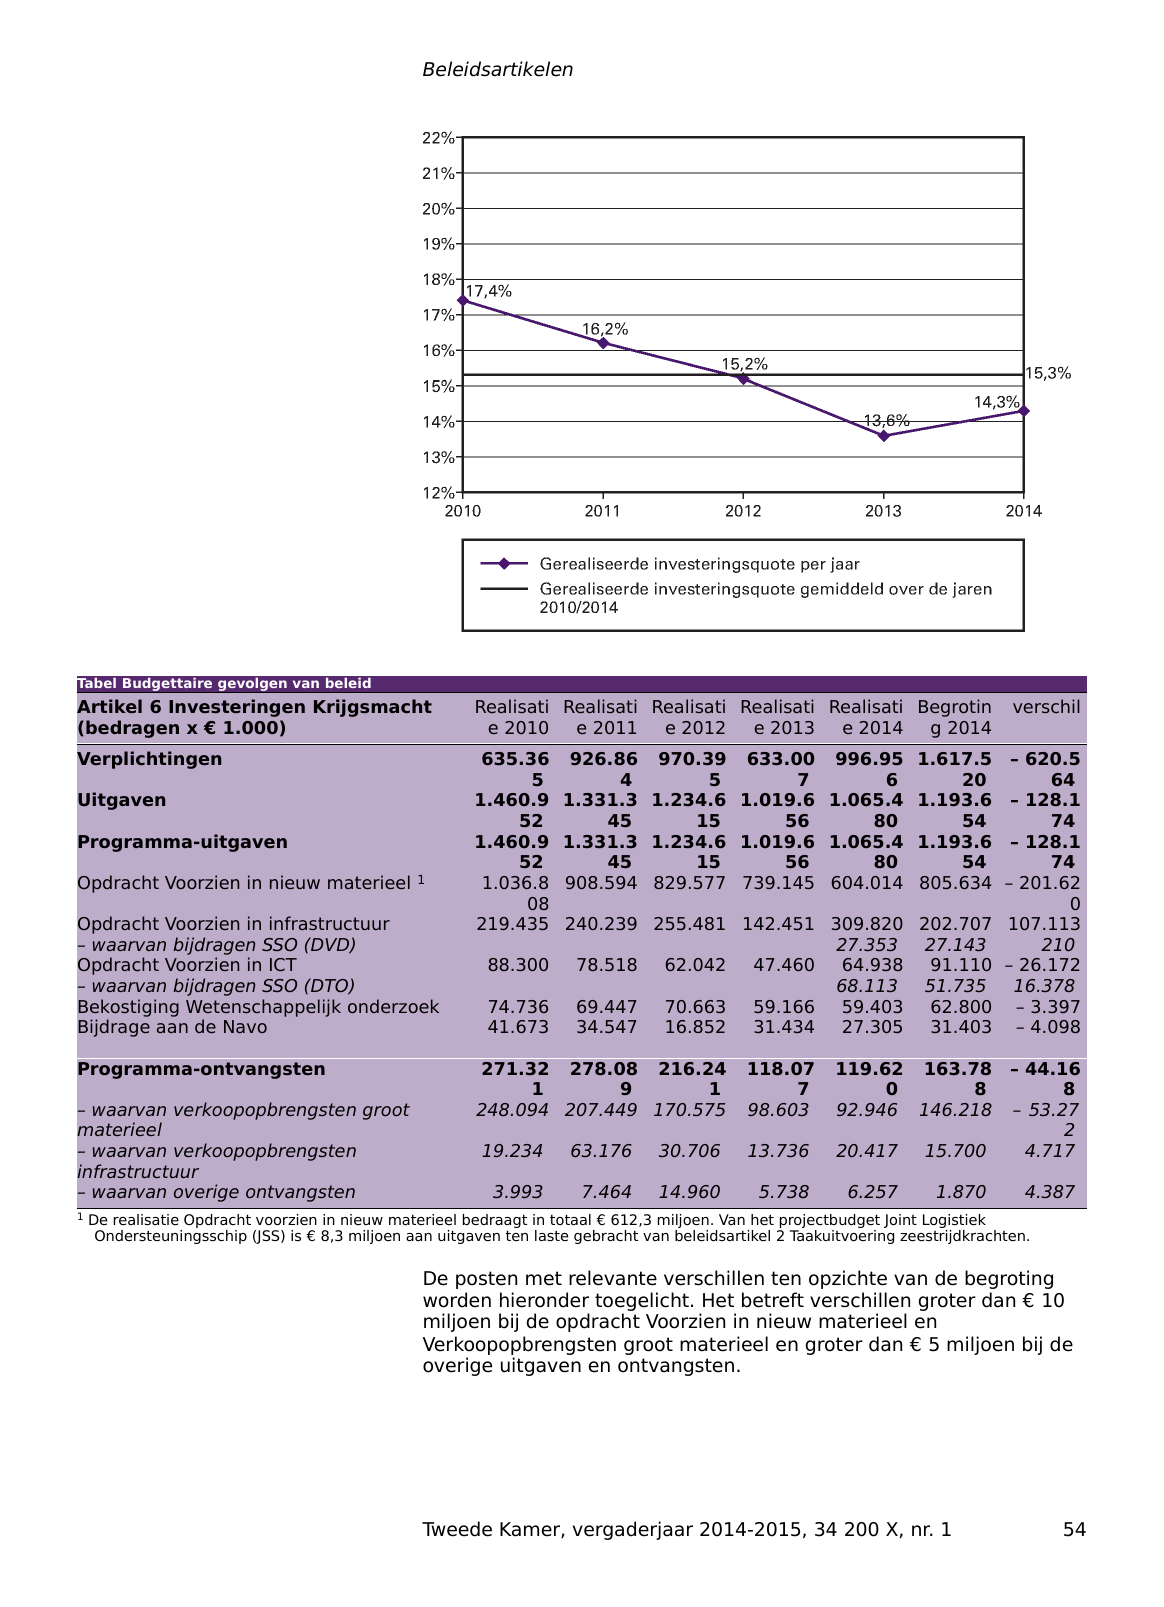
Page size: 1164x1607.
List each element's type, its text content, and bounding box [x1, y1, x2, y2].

table_cell 62.042 [644, 955, 732, 976]
table_cell – 26.172 [998, 955, 1087, 976]
table_cell 1 De realisatie Opdracht voorzien in nieuw materieel bedraagt in totaal € 612,3 miljoen. Van het projectbudget Joint Logistiek Ondersteuningsschip (JSS) is € 8,3 miljoen aan uitgaven ten laste gebracht van beleidsartikel 2 Taakuitvoering zeestrijdkrachten. [77, 1209, 1087, 1245]
table_cell 3.993 [466, 1182, 555, 1208]
table_cell 4.387 [998, 1182, 1087, 1208]
table_cell 30.706 [644, 1141, 732, 1182]
table_cell Bekostiging Wetenschappelijk onderzoek [77, 997, 466, 1017]
table_cell 202.707 [909, 914, 998, 935]
table_cell 142.451 [732, 914, 821, 935]
table_cell 118.077 [732, 1059, 821, 1100]
table_cell 255.481 [644, 914, 732, 935]
table_cell [998, 1038, 1087, 1058]
table_cell 88.300 [466, 955, 555, 976]
table_cell 1.036.808 [466, 873, 555, 914]
table_cell – 44.168 [998, 1059, 1087, 1100]
table_cell 926.864 [555, 745, 644, 790]
table_cell 15.700 [909, 1141, 998, 1182]
table_cell 1.065.480 [821, 790, 909, 832]
table_cell 5.738 [732, 1182, 821, 1208]
table_cell 216.241 [644, 1059, 732, 1100]
table_cell – 620.564 [998, 745, 1087, 790]
table_cell 207.449 [555, 1100, 644, 1141]
table_cell 210 [998, 935, 1087, 955]
table_cell [466, 976, 555, 997]
table_cell Programma-uitgaven [77, 832, 466, 873]
table_cell 59.166 [732, 997, 821, 1017]
table_cell 14.960 [644, 1182, 732, 1208]
table_cell 1.460.952 [466, 832, 555, 873]
table_cell verschil [998, 693, 1087, 743]
table_cell 7.464 [555, 1182, 644, 1208]
table_cell 633.007 [732, 745, 821, 790]
table_cell 6.257 [821, 1182, 909, 1208]
table_cell – waarvan bijdragen SSO (DTO) [77, 976, 466, 997]
table_cell 1.870 [909, 1182, 998, 1208]
table_cell Opdracht Voorzien in nieuw materieel 1 [77, 873, 466, 914]
table_cell 16.852 [644, 1017, 732, 1038]
table_cell Begroting 2014 [909, 693, 998, 743]
table_cell 1.193.654 [909, 832, 998, 873]
table_cell [555, 935, 644, 955]
table_cell [644, 935, 732, 955]
table_cell 19.234 [466, 1141, 555, 1182]
table_cell 219.435 [466, 914, 555, 935]
table_cell [644, 1038, 732, 1058]
table_cell [732, 1038, 821, 1058]
table_cell [732, 935, 821, 955]
table_cell – waarvan verkoopopbrengsten infrastructuur [77, 1141, 466, 1182]
table_cell [77, 1038, 466, 1058]
picture [422, 130, 1072, 632]
table_cell 91.110 [909, 955, 998, 976]
table_cell [466, 1038, 555, 1058]
table_cell 20.417 [821, 1141, 909, 1182]
table_cell 70.663 [644, 997, 732, 1017]
table_cell 27.305 [821, 1017, 909, 1038]
table_cell 271.321 [466, 1059, 555, 1100]
text De posten met relevante verschillen ten opzichte van de begroting worden hieronder toegelicht. Het betreft verschillen groter dan € 10 miljoen bij de opdracht Voorzien in nieuw materieel en Verkoopopbrengsten groot materieel en groter dan € 5 miljoen bij de overige uitgaven en ontvangsten. [422, 1267, 1087, 1377]
table_cell 13.736 [732, 1141, 821, 1182]
table_cell 31.434 [732, 1017, 821, 1038]
table_cell 27.143 [909, 935, 998, 955]
table_cell 240.239 [555, 914, 644, 935]
table_cell [644, 976, 732, 997]
table_cell – waarvan overige ontvangsten [77, 1182, 466, 1208]
table_cell 908.594 [555, 873, 644, 914]
table_cell 1.193.654 [909, 790, 998, 832]
table_cell 1.460.952 [466, 790, 555, 832]
table_cell – 3.397 [998, 997, 1087, 1017]
table_cell Realisatie 2013 [732, 693, 821, 743]
table_cell 98.603 [732, 1100, 821, 1141]
table_cell 27.353 [821, 935, 909, 955]
table_cell – 53.272 [998, 1100, 1087, 1141]
table_cell – 201.620 [998, 873, 1087, 914]
table_cell – waarvan bijdragen SSO (DVD) [77, 935, 466, 955]
table_cell 1.234.615 [644, 790, 732, 832]
table_cell – 128.174 [998, 790, 1087, 832]
table_cell 829.577 [644, 873, 732, 914]
table_cell Realisatie 2011 [555, 693, 644, 743]
table_cell 163.788 [909, 1059, 998, 1100]
table_cell Realisatie 2012 [644, 693, 732, 743]
table_cell [821, 1038, 909, 1058]
table_cell 107.113 [998, 914, 1087, 935]
table_cell 4.717 [998, 1141, 1087, 1182]
table_cell 1.019.656 [732, 832, 821, 873]
table_cell 51.735 [909, 976, 998, 997]
table_cell 278.089 [555, 1059, 644, 1100]
table_cell Realisatie 2014 [821, 693, 909, 743]
table_cell 63.176 [555, 1141, 644, 1182]
table_cell 805.634 [909, 873, 998, 914]
table_cell Verplichtingen [77, 745, 466, 790]
table_cell – 128.174 [998, 832, 1087, 873]
table_cell 1.065.480 [821, 832, 909, 873]
table_cell 64.938 [821, 955, 909, 976]
table_cell [466, 935, 555, 955]
table_cell 739.145 [732, 873, 821, 914]
table_header Tabel Budgettaire gevolgen van beleid [77, 676, 1087, 692]
table_cell 996.956 [821, 745, 909, 790]
table_cell 1.331.345 [555, 790, 644, 832]
table_cell 62.800 [909, 997, 998, 1017]
table_cell – 4.098 [998, 1017, 1087, 1038]
table_cell [555, 976, 644, 997]
table_cell 68.113 [821, 976, 909, 997]
table_cell 78.518 [555, 955, 644, 976]
table_cell 1.234.615 [644, 832, 732, 873]
table_cell [909, 1038, 998, 1058]
table_cell 59.403 [821, 997, 909, 1017]
table_cell Opdracht Voorzien in ICT [77, 955, 466, 976]
table_cell [732, 976, 821, 997]
table_cell 74.736 [466, 997, 555, 1017]
table_cell Opdracht Voorzien in infrastructuur [77, 914, 466, 935]
table_cell Artikel 6 Investeringen Krijgsmacht (bedragen x € 1.000) [77, 693, 466, 743]
table_cell [555, 1038, 644, 1058]
table_cell 309.820 [821, 914, 909, 935]
table_cell 1.617.520 [909, 745, 998, 790]
table_cell Programma-ontvangsten [77, 1059, 466, 1100]
table_cell 31.403 [909, 1017, 998, 1038]
table_cell Uitgaven [77, 790, 466, 832]
table_cell 1.019.656 [732, 790, 821, 832]
table_cell 69.447 [555, 997, 644, 1017]
table_cell 34.547 [555, 1017, 644, 1038]
table_cell Realisatie 2010 [466, 693, 555, 743]
table_cell 92.946 [821, 1100, 909, 1141]
table_cell 248.094 [466, 1100, 555, 1141]
table_cell 16.378 [998, 976, 1087, 997]
table_cell 47.460 [732, 955, 821, 976]
table_cell Bijdrage aan de Navo [77, 1017, 466, 1038]
table_cell 970.395 [644, 745, 732, 790]
table_cell 604.014 [821, 873, 909, 914]
table_cell – waarvan verkoopopbrengsten groot materieel [77, 1100, 466, 1141]
table_cell 146.218 [909, 1100, 998, 1141]
table_cell 41.673 [466, 1017, 555, 1038]
table_cell 635.365 [466, 745, 555, 790]
table_cell 119.620 [821, 1059, 909, 1100]
table_cell 170.575 [644, 1100, 732, 1141]
table_cell 1.331.345 [555, 832, 644, 873]
